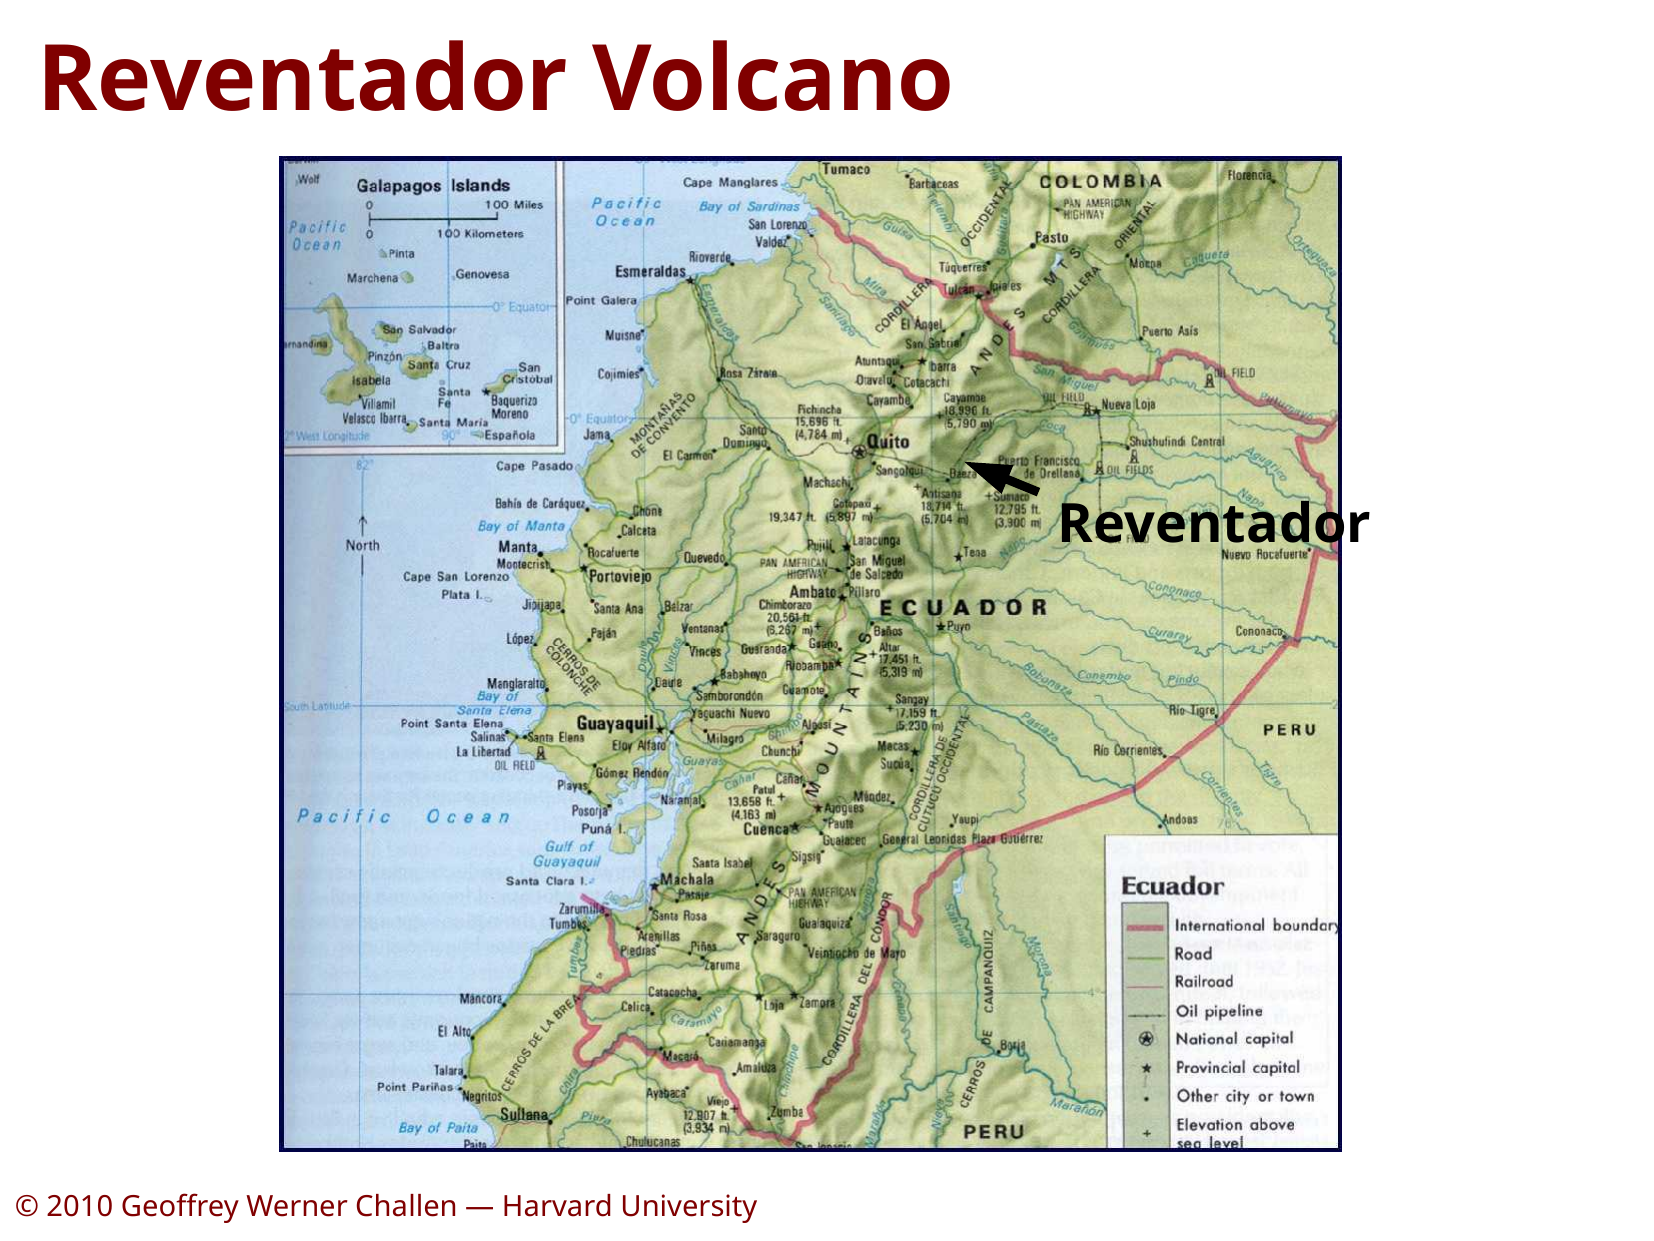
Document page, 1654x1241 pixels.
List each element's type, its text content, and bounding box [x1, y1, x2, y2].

text_box Reventador [1042, 476, 1390, 556]
picture [279, 156, 1342, 1152]
title Reventador Volcano [0, 7, 1654, 143]
